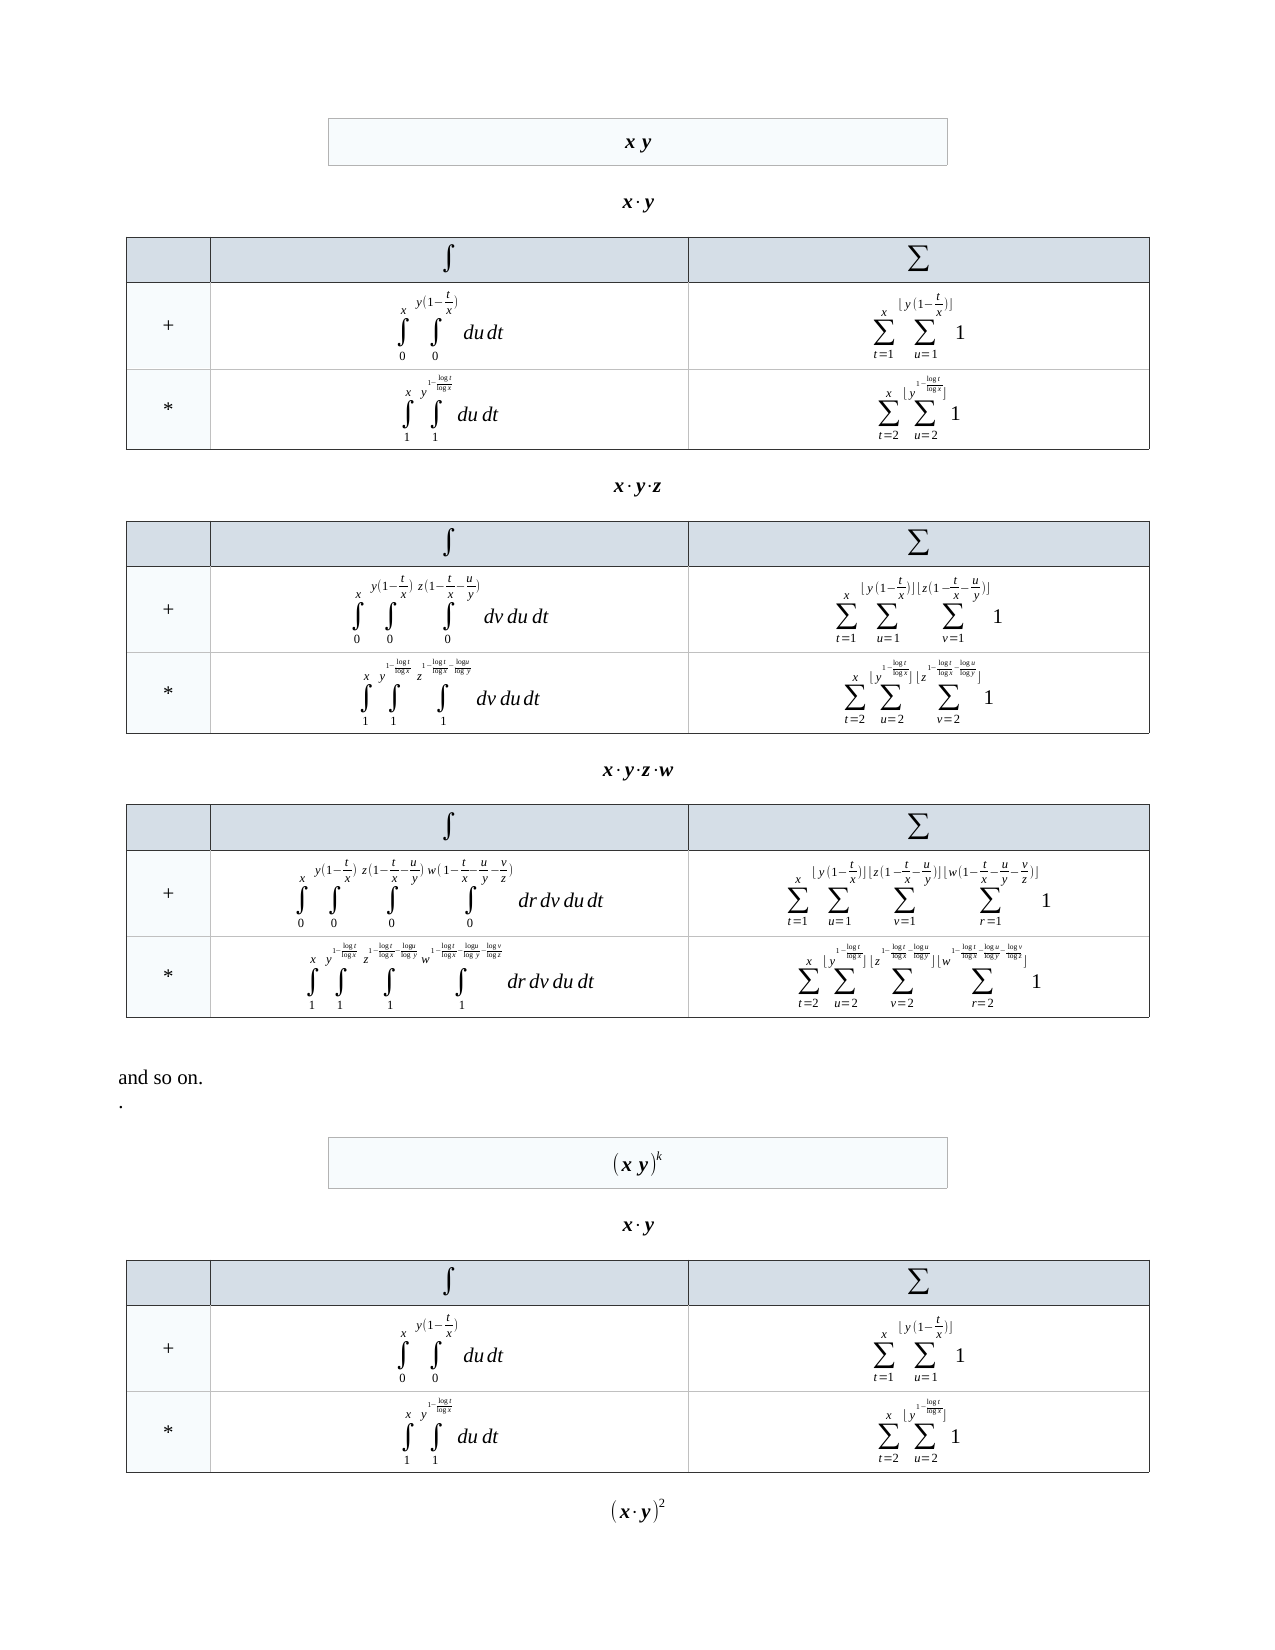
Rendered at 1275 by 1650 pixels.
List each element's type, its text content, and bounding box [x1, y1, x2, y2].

table_header [127, 805, 210, 850]
table_cell [211, 851, 688, 936]
table_header [689, 238, 1149, 282]
table_header [127, 522, 210, 566]
table_cell * [127, 937, 210, 1017]
table_cell [689, 851, 1149, 936]
table_cell [689, 937, 1149, 1017]
table_header [211, 805, 688, 850]
text and so on. [118, 1065, 1157, 1089]
table_cell [211, 653, 688, 733]
table_cell * [127, 653, 210, 733]
table_cell [211, 1306, 688, 1391]
table_header [211, 522, 688, 566]
table_cell [211, 283, 688, 368]
table_header [211, 238, 688, 282]
table_header [689, 522, 1149, 566]
table_cell [689, 370, 1149, 449]
table_header [127, 1261, 210, 1305]
table_cell [689, 283, 1149, 368]
table_cell * [127, 370, 210, 449]
table_cell [211, 567, 688, 652]
table_cell [211, 937, 688, 1017]
table_header [689, 1261, 1149, 1305]
table_header [127, 238, 210, 282]
table_cell + [127, 567, 210, 652]
table_cell [211, 1392, 688, 1472]
table_cell [689, 1306, 1149, 1391]
table_cell * [127, 1392, 210, 1472]
table_header [689, 805, 1149, 850]
table_header [211, 1261, 688, 1305]
table_cell + [127, 1306, 210, 1391]
table_cell [689, 567, 1149, 652]
table_cell [211, 370, 688, 449]
table_cell + [127, 283, 210, 368]
table_cell + [127, 851, 210, 936]
table_cell [689, 653, 1149, 733]
table_cell [689, 1392, 1149, 1472]
text . [118, 1089, 1157, 1113]
